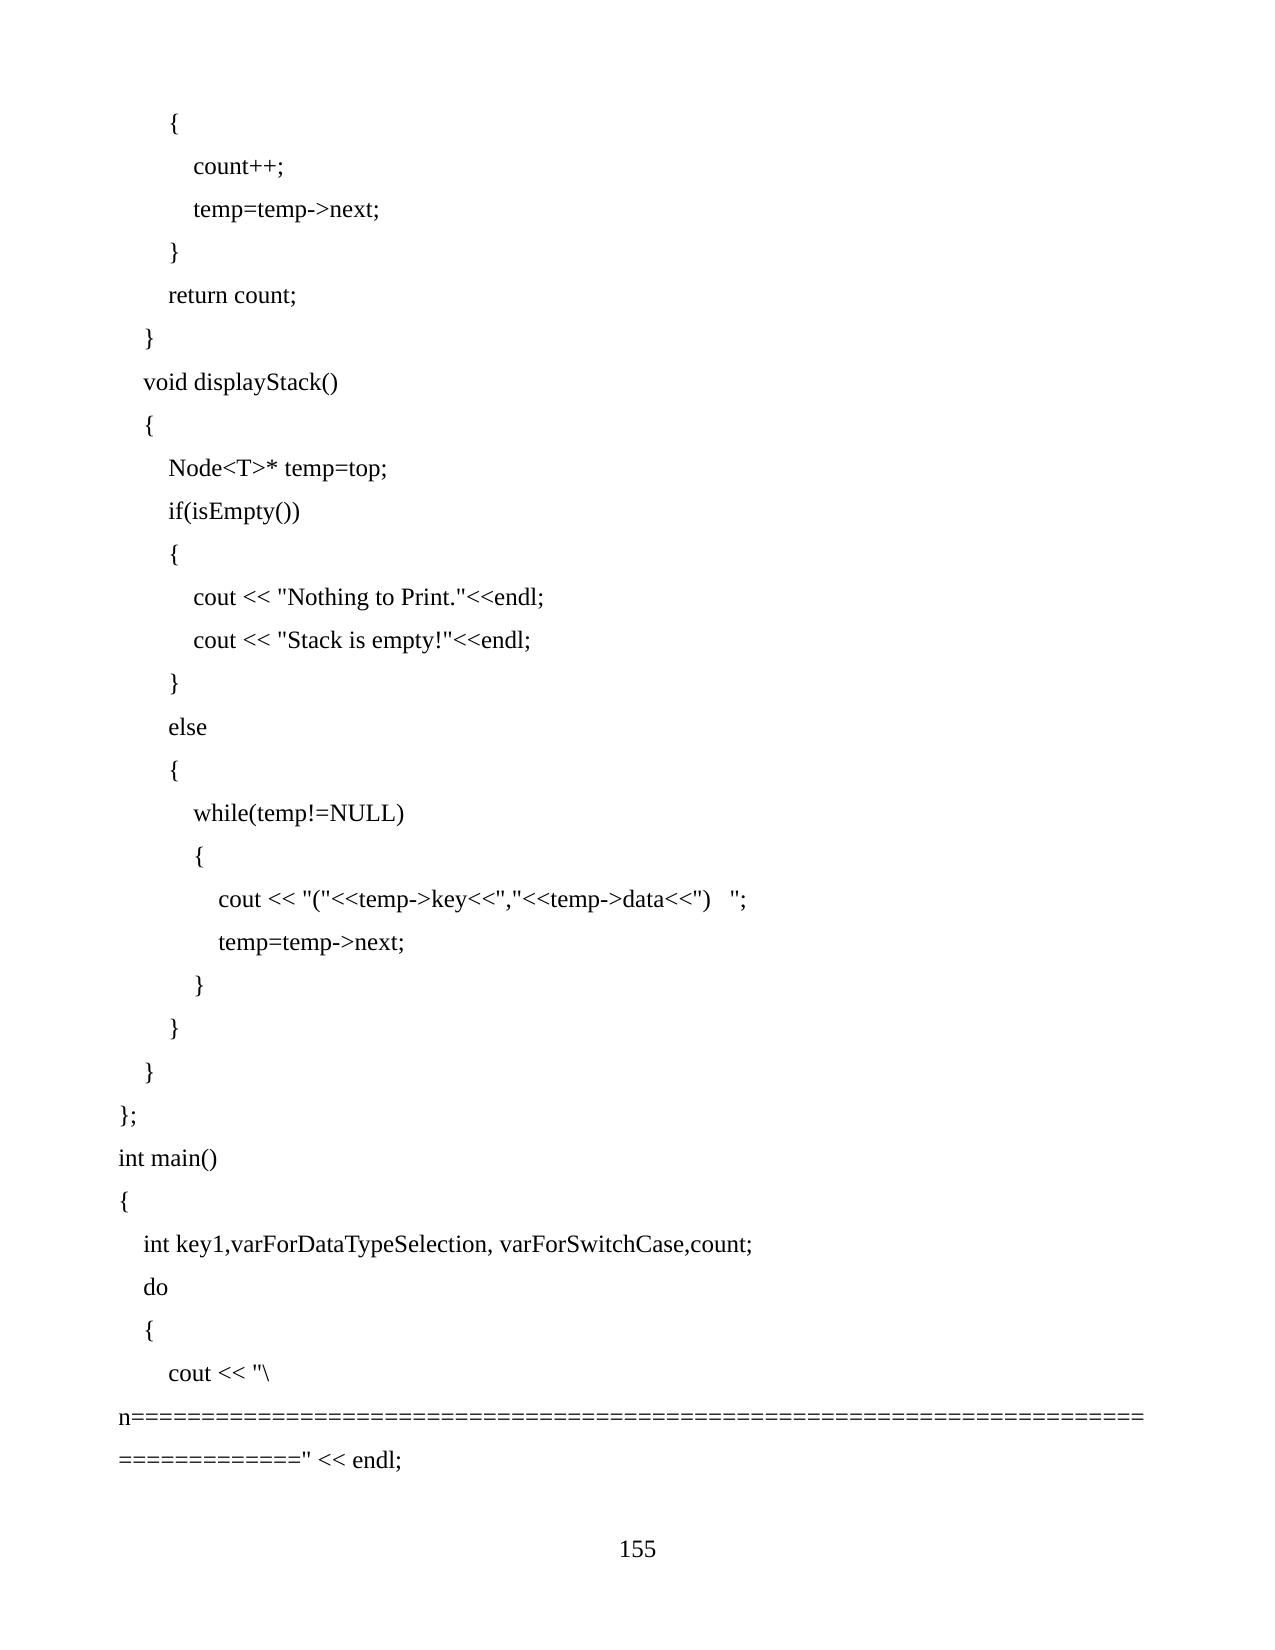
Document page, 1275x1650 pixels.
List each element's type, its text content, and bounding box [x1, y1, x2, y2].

text { [118, 841, 1157, 870]
text int main() [118, 1143, 1157, 1172]
text cout << "Nothing to Print."<<endl; [118, 582, 1157, 611]
text return count; [118, 280, 1157, 309]
text void displayStack() [118, 367, 1157, 395]
text cout << "Stack is empty!"<<endl; [118, 625, 1157, 654]
text } [118, 970, 1157, 999]
text int key1,varForDataTypeSelection, varForSwitchCase,count; [118, 1229, 1157, 1258]
text { [118, 1315, 1157, 1344]
text { [118, 755, 1157, 783]
text } [118, 1057, 1157, 1085]
text { [118, 410, 1157, 438]
text Node<T>* temp=top; [118, 453, 1157, 482]
text while(temp!=NULL) [118, 798, 1157, 827]
text { [118, 539, 1157, 568]
text } [118, 1013, 1157, 1042]
text } [118, 237, 1157, 266]
text cout << "("<<temp->key<<","<<temp->data<<") "; [118, 884, 1157, 913]
text cout << "\n=====================================================================================" << endl; [118, 1358, 1157, 1473]
text do [118, 1272, 1157, 1301]
text } [118, 668, 1157, 697]
text } [118, 323, 1157, 352]
text temp=temp->next; [118, 927, 1157, 956]
text temp=temp->next; [118, 194, 1157, 223]
text { [118, 1186, 1157, 1215]
text if(isEmpty()) [118, 496, 1157, 525]
text else [118, 712, 1157, 740]
text { [118, 108, 1157, 137]
text count++; [118, 151, 1157, 180]
text }; [118, 1100, 1157, 1128]
